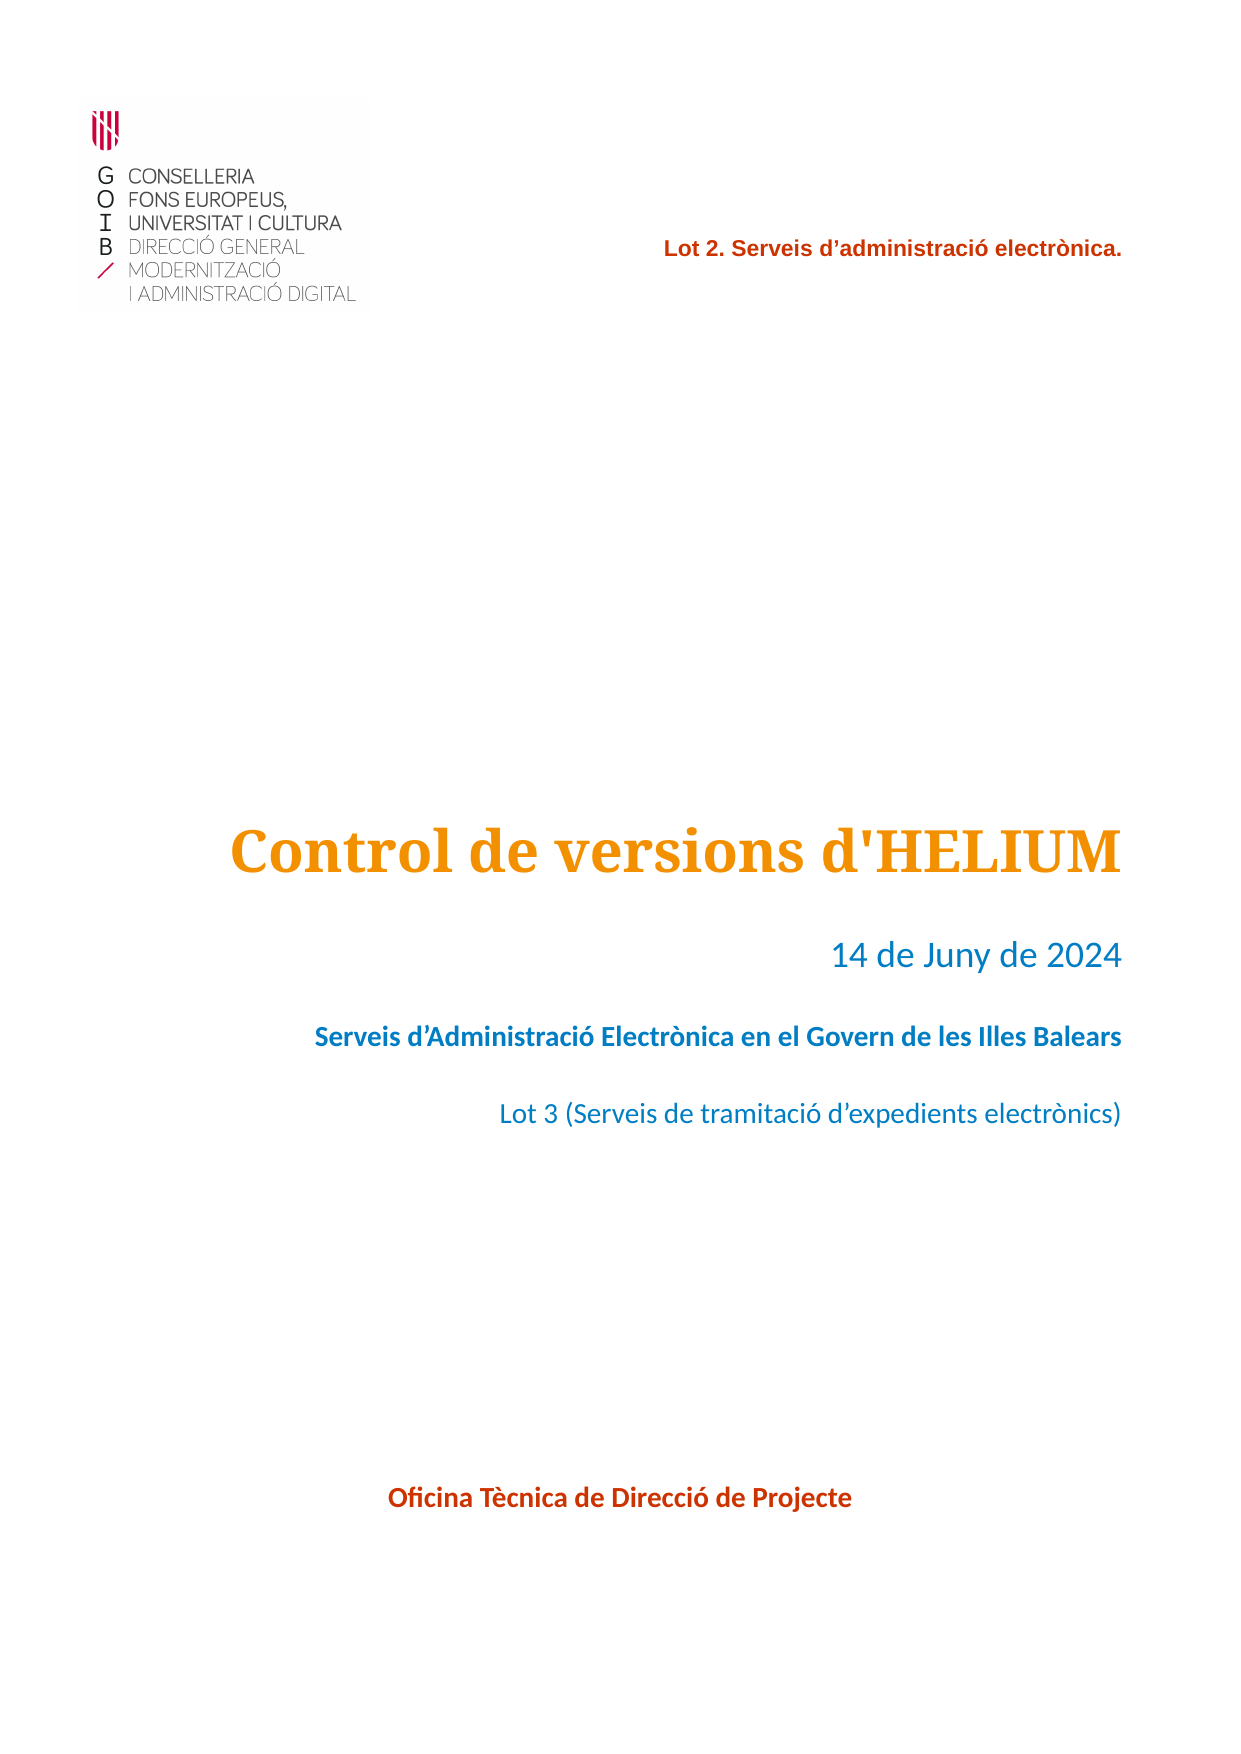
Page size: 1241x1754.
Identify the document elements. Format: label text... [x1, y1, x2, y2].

text 14 de Juny de 2024 [118, 931, 1122, 977]
picture [77, 98, 371, 314]
text Serveis d’Administració Electrònica en el Govern de les Illes Balears [118, 1018, 1122, 1053]
text Lot 3 (Serveis de tramitació d’expedients electrònics) [118, 1095, 1122, 1130]
text Control de versions d'HELIUM [118, 810, 1122, 889]
text Oficina Tècnica de Direcció de Projecte [118, 1479, 1122, 1515]
text Lot 2. Serveis d’administració electrònica. [371, 232, 1122, 263]
